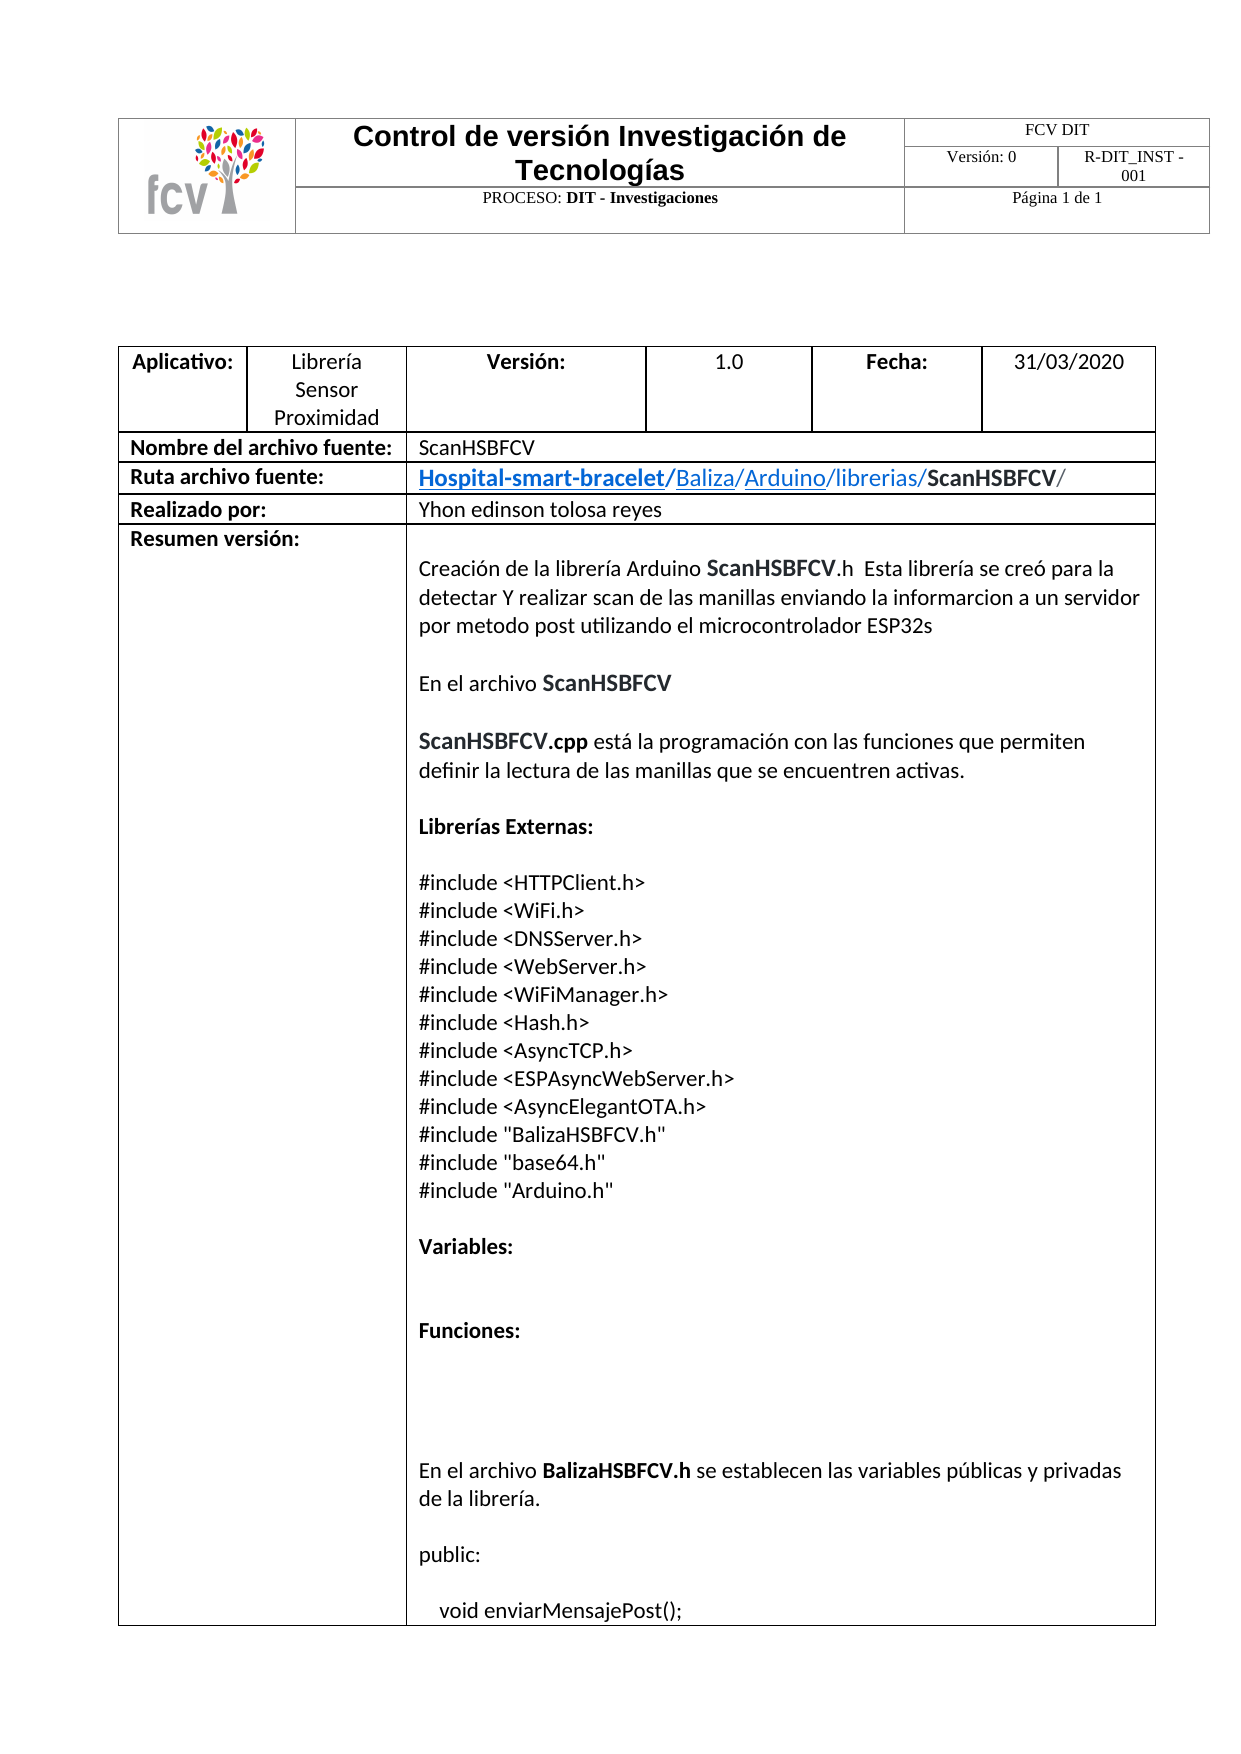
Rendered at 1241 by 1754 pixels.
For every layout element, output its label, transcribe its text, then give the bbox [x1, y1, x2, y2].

table_header 31/03/2020 [983, 347, 1155, 431]
table_cell ScanHSBFCV [407, 433, 1155, 461]
table_cell R-DIT_INST - 001 [1059, 147, 1209, 186]
table_header Versión: [407, 347, 645, 431]
table_header Fecha: [813, 347, 981, 431]
table_header FCV DIT [905, 119, 1209, 146]
table_cell Versión: 0 [905, 147, 1057, 186]
table_cell Hospital-smart-bracelet/Baliza/Arduino/librerias/ScanHSBFCV/ [407, 463, 1155, 493]
table_cell Realizado por: [119, 495, 406, 523]
table_header [119, 119, 295, 233]
table_cell Página 1 de 1 [905, 188, 1209, 233]
table_header Librería Sensor Proximidad [248, 347, 406, 431]
table_cell Resumen versión: [119, 525, 406, 1625]
table_header Aplicativo: [119, 347, 246, 431]
table_header 1.0 [647, 347, 811, 431]
table_header Control de versión Investigación de Tecnologías [296, 119, 904, 186]
table_cell Nombre del archivo fuente: [119, 433, 406, 461]
table_cell Creación de la librería Arduino ScanHSBFCV.h Esta librería se creó para la detectar Y realizar scan de las manillas enviando la informarcion a un servidor por metodo post utilizando el microcontrolador ESP32s En el archivo ScanHSBFCV ScanHSBFCV.cpp está la programación con las funciones que permiten definir la lectura de las manillas que se encuentren activas. Librerías Externas: #include <HTTPClient.h> #include <WiFi.h> #include <DNSServer.h> #include <WebServer.h> #include <WiFiManager.h> #include <Hash.h> #include <AsyncTCP.h> #include <ESPAsyncWebServer.h> #include <AsyncElegantOTA.h> #include "BalizaHSBFCV.h" #include "base64.h" #include "Arduino.h" Variables: Funciones: En el archivo BalizaHSBFCV.h se establecen las variables públicas y privadas de la librería. public: void enviarMensajePost(); [407, 525, 1155, 1625]
table_cell Ruta archivo fuente: [119, 463, 406, 493]
table_cell Yhon edinson tolosa reyes [407, 495, 1155, 523]
table_cell PROCESO: DIT - Investigaciones [296, 188, 904, 233]
